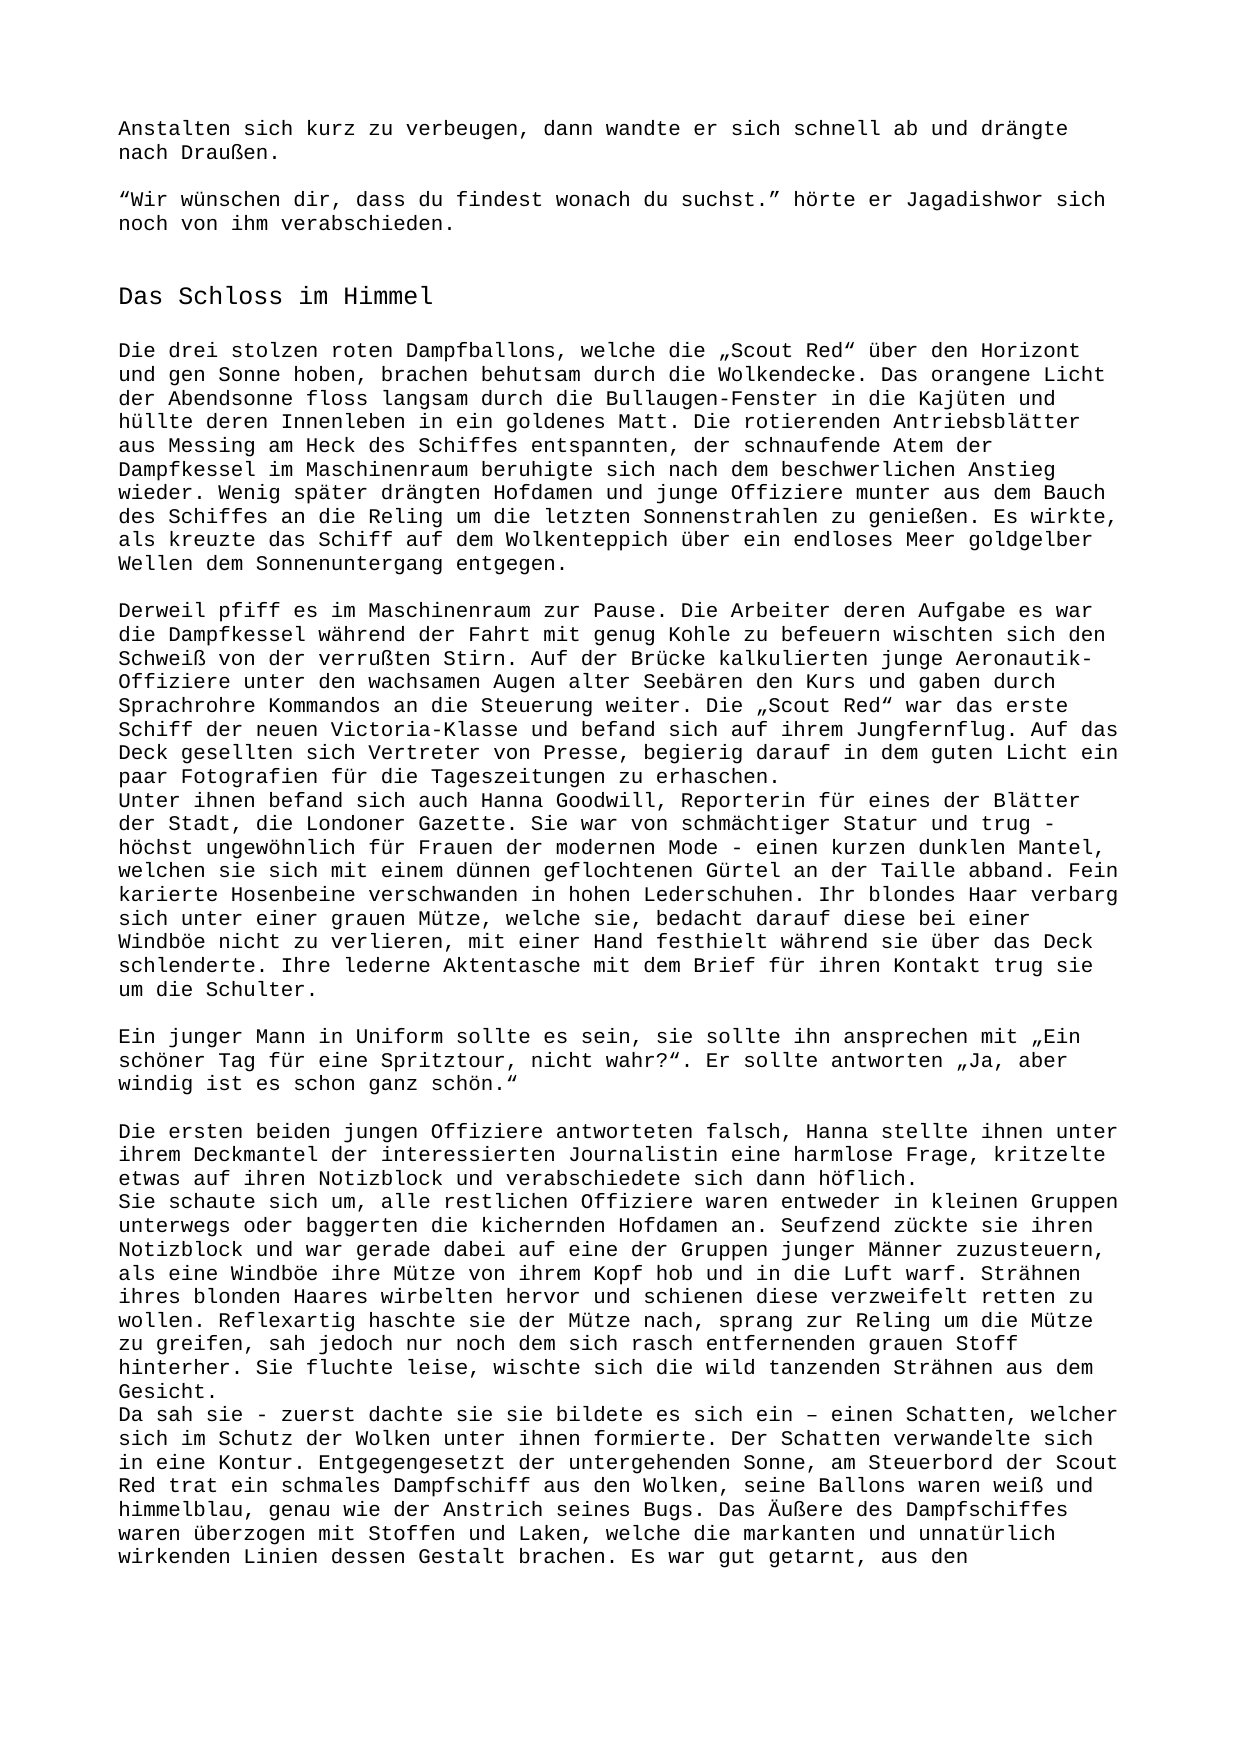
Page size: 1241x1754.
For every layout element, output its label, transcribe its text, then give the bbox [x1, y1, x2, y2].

text Die drei stolzen roten Dampfballons, welche die „Scout Red“ über den Horizont und gen Sonne hoben, brachen behutsam durch die Wolkendecke. Das orangene Licht der Abendsonne floss langsam durch die Bullaugen-Fenster in die Kajüten und hüllte deren Innenleben in ein goldenes Matt. Die rotierenden Antriebsblätter aus Messing am Heck des Schiffes entspannten, der schnaufende Atem der Dampfkessel im Maschinenraum beruhigte sich nach dem beschwerlichen Anstieg wieder. Wenig später drängten Hofdamen und junge Offiziere munter aus dem Bauch des Schiffes an die Reling um die letzten Sonnenstrahlen zu genießen. Es wirkte, als kreuzte das Schiff auf dem Wolkenteppich über ein endloses Meer goldgelber Wellen dem Sonnenuntergang entgegen. [118, 340, 1122, 577]
text Unter ihnen befand sich auch Hanna Goodwill, Reporterin für eines der Blätter der Stadt, die Londoner Gazette. Sie war von schmächtiger Statur und trug - höchst ungewöhnlich für Frauen der modernen Mode - einen kurzen dunklen Mantel, welchen sie sich mit einem dünnen geflochtenen Gürtel an der Taille abband. Fein karierte Hosenbeine verschwanden in hohen Lederschuhen. Ihr blondes Haar verbarg sich unter einer grauen Mütze, welche sie, bedacht darauf diese bei einer Windböe nicht zu verlieren, mit einer Hand festhielt während sie über das Deck schlenderte. Ihre lederne Aktentasche mit dem Brief für ihren Kontakt trug sie um die Schulter. [118, 789, 1122, 1002]
text Ein junger Mann in Uniform sollte es sein, sie sollte ihn ansprechen mit „Ein schöner Tag für eine Spritztour, nicht wahr?“. Er sollte antworten „Ja, aber windig ist es schon ganz schön.“ [118, 1026, 1122, 1097]
text Derweil pfiff es im Maschinenraum zur Pause. Die Arbeiter deren Aufgabe es war die Dampfkessel während der Fahrt mit genug Kohle zu befeuern wischten sich den Schweiß von der verrußten Stirn. Auf der Brücke kalkulierten junge Aeronautik-Offiziere unter den wachsamen Augen alter Seebären den Kurs und gaben durch Sprachrohre Kommandos an die Steuerung weiter. Die „Scout Red“ war das erste Schiff der neuen Victoria-Klasse und befand sich auf ihrem Jungfernflug. Auf das Deck gesellten sich Vertreter von Presse, begierig darauf in dem guten Licht ein paar Fotografien für die Tageszeitungen zu erhaschen. [118, 600, 1122, 789]
text Das Schloss im Himmel [118, 284, 1122, 312]
text “Wir wünschen dir, dass du findest wonach du suchst.” hörte er Jagadishwor sich noch von ihm verabschieden. [118, 189, 1122, 236]
text Anstalten sich kurz zu verbeugen, dann wandte er sich schnell ab und drängte nach Draußen. [118, 118, 1122, 165]
text Da sah sie - zuerst dachte sie sie bildete es sich ein – einen Schatten, welcher sich im Schutz der Wolken unter ihnen formierte. Der Schatten verwandelte sich in eine Kontur. Entgegengesetzt der untergehenden Sonne, am Steuerbord der Scout Red trat ein schmales Dampfschiff aus den Wolken, seine Ballons waren weiß und himmelblau, genau wie der Anstrich seines Bugs. Das Äußere des Dampfschiffes waren überzogen mit Stoffen und Laken, welche die markanten und unnatürlich wirkenden Linien dessen Gestalt brachen. Es war gut getarnt, aus den [118, 1404, 1122, 1570]
text Die ersten beiden jungen Offiziere antworteten falsch, Hanna stellte ihnen unter ihrem Deckmantel der interessierten Journalistin eine harmlose Frage, kritzelte etwas auf ihren Notizblock und verabschiedete sich dann höflich. [118, 1121, 1122, 1192]
text Sie schaute sich um, alle restlichen Offiziere waren entweder in kleinen Gruppen unterwegs oder baggerten die kichernden Hofdamen an. Seufzend zückte sie ihren Notizblock und war gerade dabei auf eine der Gruppen junger Männer zuzusteuern, als eine Windböe ihre Mütze von ihrem Kopf hob und in die Luft warf. Strähnen ihres blonden Haares wirbelten hervor und schienen diese verzweifelt retten zu wollen. Reflexartig haschte sie der Mütze nach, sprang zur Reling um die Mütze zu greifen, sah jedoch nur noch dem sich rasch entfernenden grauen Stoff hinterher. Sie fluchte leise, wischte sich die wild tanzenden Strähnen aus dem Gesicht. [118, 1192, 1122, 1404]
